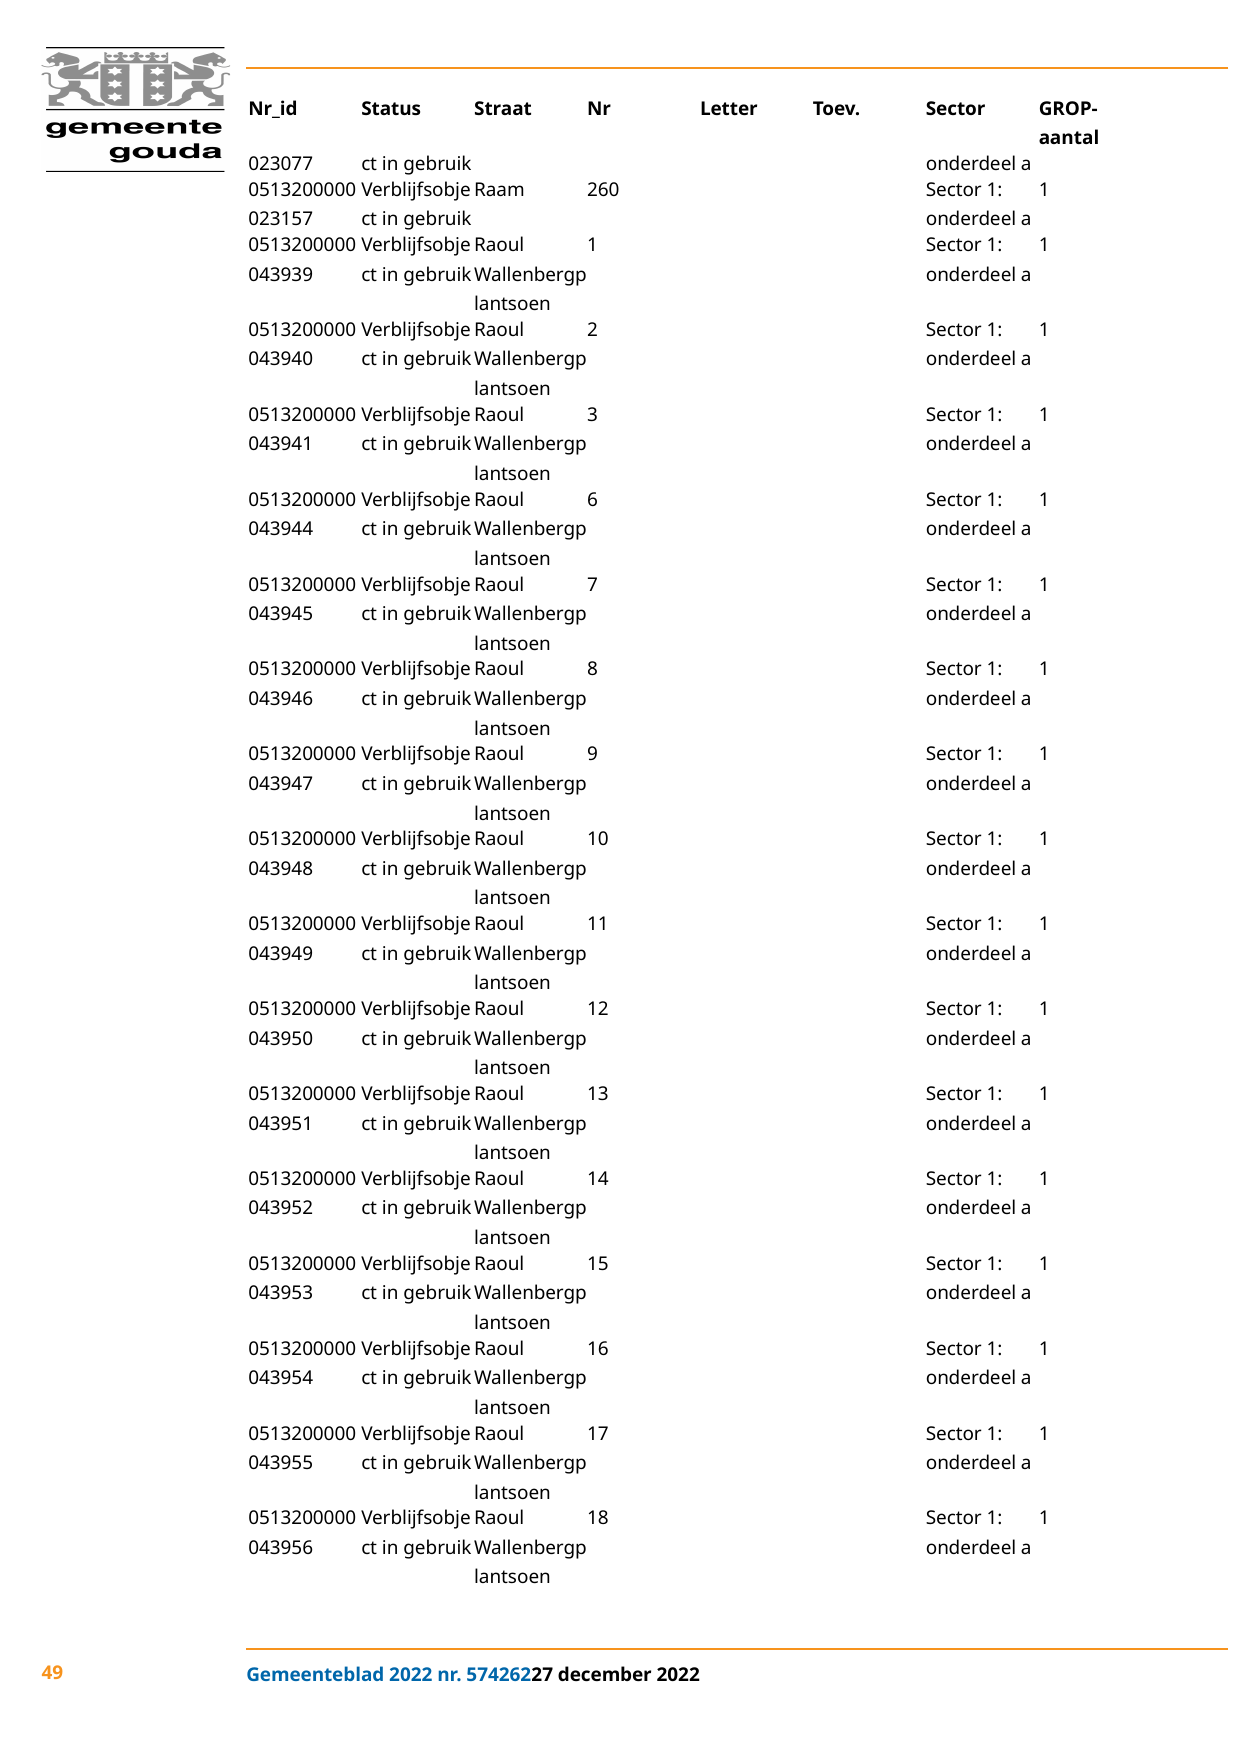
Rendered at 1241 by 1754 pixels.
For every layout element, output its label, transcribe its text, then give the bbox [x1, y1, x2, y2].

table_cell Raoul Wallenbergplantsoen [474, 1420, 587, 1504]
table_cell [700, 316, 813, 401]
table_cell 1 [1039, 1080, 1152, 1165]
table_cell 1 [1039, 231, 1152, 316]
table_cell [700, 1505, 813, 1589]
table_cell [700, 1250, 813, 1335]
table_cell 1 [1039, 176, 1152, 231]
table_header Straat [474, 95, 587, 150]
table_cell [813, 656, 926, 741]
table_cell [700, 1080, 813, 1165]
table_cell [700, 995, 813, 1080]
table_cell [813, 1165, 926, 1250]
table_cell Raoul Wallenbergplantsoen [474, 231, 587, 316]
table_cell Raoul Wallenbergplantsoen [474, 316, 587, 401]
table_cell 1 [1039, 1505, 1152, 1589]
table_cell 0513200000043941 [248, 401, 361, 486]
table_cell Raoul Wallenbergplantsoen [474, 1250, 587, 1335]
table_cell [700, 825, 813, 910]
table_cell 1 [1039, 1165, 1152, 1250]
table_cell Sector 1: onderdeel a [926, 571, 1038, 656]
table_cell [700, 176, 813, 231]
table_header GROP-aantal [1039, 95, 1152, 150]
table_cell Raoul Wallenbergplantsoen [474, 825, 587, 910]
table_cell 12 [587, 995, 700, 1080]
table_cell [813, 150, 926, 176]
table_cell [700, 910, 813, 995]
table_cell 1 [1039, 316, 1152, 401]
table_cell Raoul Wallenbergplantsoen [474, 486, 587, 571]
table_cell Raoul Wallenbergplantsoen [474, 910, 587, 995]
table_cell onderdeel a [926, 150, 1038, 176]
table_cell 15 [587, 1250, 700, 1335]
table_cell Sector 1: onderdeel a [926, 1250, 1038, 1335]
table_cell [813, 401, 926, 486]
table_cell Verblijfsobject in gebruik [361, 1080, 474, 1165]
picture [41, 47, 231, 172]
table_cell 0513200000023157 [248, 176, 361, 231]
table_cell 1 [1039, 1250, 1152, 1335]
table_cell 3 [587, 401, 700, 486]
table_cell 0513200000043946 [248, 656, 361, 741]
table_cell Raoul Wallenbergplantsoen [474, 401, 587, 486]
table_cell 0513200000043955 [248, 1420, 361, 1504]
table_cell 0513200000043947 [248, 741, 361, 825]
table_cell [700, 486, 813, 571]
table_cell 0513200000043949 [248, 910, 361, 995]
table_cell [700, 1420, 813, 1504]
table_cell 1 [1039, 741, 1152, 825]
table_header Toev. [813, 95, 926, 150]
table_cell Verblijfsobject in gebruik [361, 656, 474, 741]
table_cell 023077 [248, 150, 361, 176]
table_cell [813, 1250, 926, 1335]
table_header Nr [587, 95, 700, 150]
table_cell 14 [587, 1165, 700, 1250]
table_cell 0513200000043948 [248, 825, 361, 910]
table_cell 17 [587, 1420, 700, 1504]
table_cell Verblijfsobject in gebruik [361, 316, 474, 401]
table_cell [700, 571, 813, 656]
table_cell Sector 1: onderdeel a [926, 486, 1038, 571]
table_cell 260 [587, 176, 700, 231]
table_cell 0513200000043940 [248, 316, 361, 401]
table_cell Raoul Wallenbergplantsoen [474, 656, 587, 741]
table_cell [700, 231, 813, 316]
table_cell Verblijfsobject in gebruik [361, 1420, 474, 1504]
table_cell 1 [1039, 401, 1152, 486]
table_cell Verblijfsobject in gebruik [361, 1250, 474, 1335]
table_cell 1 [587, 231, 700, 316]
table_cell Verblijfsobject in gebruik [361, 910, 474, 995]
table_cell Sector 1: onderdeel a [926, 401, 1038, 486]
table_cell [1039, 150, 1152, 176]
table_cell Verblijfsobject in gebruik [361, 1335, 474, 1420]
table_cell 0513200000043952 [248, 1165, 361, 1250]
table_cell 1 [1039, 571, 1152, 656]
table_cell 10 [587, 825, 700, 910]
table_cell Raoul Wallenbergplantsoen [474, 741, 587, 825]
table_cell Raoul Wallenbergplantsoen [474, 1165, 587, 1250]
table_cell 0513200000043954 [248, 1335, 361, 1420]
table_cell 18 [587, 1505, 700, 1589]
table_cell 1 [1039, 1420, 1152, 1504]
table_cell [813, 910, 926, 995]
table_cell Verblijfsobject in gebruik [361, 1165, 474, 1250]
table_cell [700, 656, 813, 741]
table_cell [700, 741, 813, 825]
table_cell 1 [1039, 995, 1152, 1080]
table_cell 0513200000043945 [248, 571, 361, 656]
table_cell Verblijfsobject in gebruik [361, 486, 474, 571]
table_cell Raoul Wallenbergplantsoen [474, 1335, 587, 1420]
table_cell Verblijfsobject in gebruik [361, 825, 474, 910]
table_cell Sector 1: onderdeel a [926, 995, 1038, 1080]
table_cell Verblijfsobject in gebruik [361, 401, 474, 486]
table_cell [813, 316, 926, 401]
table_cell [813, 1420, 926, 1504]
table_cell 2 [587, 316, 700, 401]
table_cell 11 [587, 910, 700, 995]
table_cell [813, 1080, 926, 1165]
table_cell Sector 1: onderdeel a [926, 1165, 1038, 1250]
table_cell [813, 1335, 926, 1420]
table_cell Sector 1: onderdeel a [926, 1420, 1038, 1504]
table_cell 1 [1039, 486, 1152, 571]
table_cell Sector 1: onderdeel a [926, 1335, 1038, 1420]
table_cell Raoul Wallenbergplantsoen [474, 1080, 587, 1165]
table_cell Verblijfsobject in gebruik [361, 995, 474, 1080]
table_cell Sector 1: onderdeel a [926, 1505, 1038, 1589]
table_cell Verblijfsobject in gebruik [361, 1505, 474, 1589]
table_cell [813, 741, 926, 825]
table_cell 9 [587, 741, 700, 825]
table_cell Sector 1: onderdeel a [926, 741, 1038, 825]
table_cell 0513200000043953 [248, 1250, 361, 1335]
table_cell [813, 571, 926, 656]
table_cell 1 [1039, 1335, 1152, 1420]
table_cell Sector 1: onderdeel a [926, 910, 1038, 995]
table_cell Sector 1: onderdeel a [926, 316, 1038, 401]
table_cell Raam [474, 176, 587, 231]
table_cell Verblijfsobject in gebruik [361, 741, 474, 825]
table_cell [700, 150, 813, 176]
table_cell 0513200000043951 [248, 1080, 361, 1165]
table_cell Raoul Wallenbergplantsoen [474, 1505, 587, 1589]
table_cell Sector 1: onderdeel a [926, 656, 1038, 741]
table_cell [474, 150, 587, 176]
table_header Letter [700, 95, 813, 150]
table_cell [700, 1165, 813, 1250]
table_cell Raoul Wallenbergplantsoen [474, 571, 587, 656]
table_cell ct in gebruik [361, 150, 474, 176]
table_cell Verblijfsobject in gebruik [361, 231, 474, 316]
table_cell 1 [1039, 656, 1152, 741]
table_cell [700, 401, 813, 486]
table_cell 0513200000043950 [248, 995, 361, 1080]
table_cell 0513200000043939 [248, 231, 361, 316]
table_cell [813, 486, 926, 571]
table_cell 0513200000043956 [248, 1505, 361, 1589]
table_cell 13 [587, 1080, 700, 1165]
table_header Status [361, 95, 474, 150]
table_cell [813, 231, 926, 316]
table_cell [700, 1335, 813, 1420]
table_cell 0513200000043944 [248, 486, 361, 571]
table_cell Sector 1: onderdeel a [926, 825, 1038, 910]
table_cell [813, 1505, 926, 1589]
table_cell 7 [587, 571, 700, 656]
table_cell [813, 995, 926, 1080]
table_cell Sector 1: onderdeel a [926, 176, 1038, 231]
table_cell Sector 1: onderdeel a [926, 1080, 1038, 1165]
table_cell 1 [1039, 825, 1152, 910]
table_cell 16 [587, 1335, 700, 1420]
table_cell [587, 150, 700, 176]
table_cell 8 [587, 656, 700, 741]
table_cell Sector 1: onderdeel a [926, 231, 1038, 316]
table_cell 6 [587, 486, 700, 571]
table_cell 1 [1039, 910, 1152, 995]
table_cell [813, 825, 926, 910]
table_header Nr_id [248, 95, 361, 150]
table_cell Raoul Wallenbergplantsoen [474, 995, 587, 1080]
table_cell Verblijfsobject in gebruik [361, 176, 474, 231]
table_cell Verblijfsobject in gebruik [361, 571, 474, 656]
table_cell [813, 176, 926, 231]
table_header Sector [926, 95, 1038, 150]
